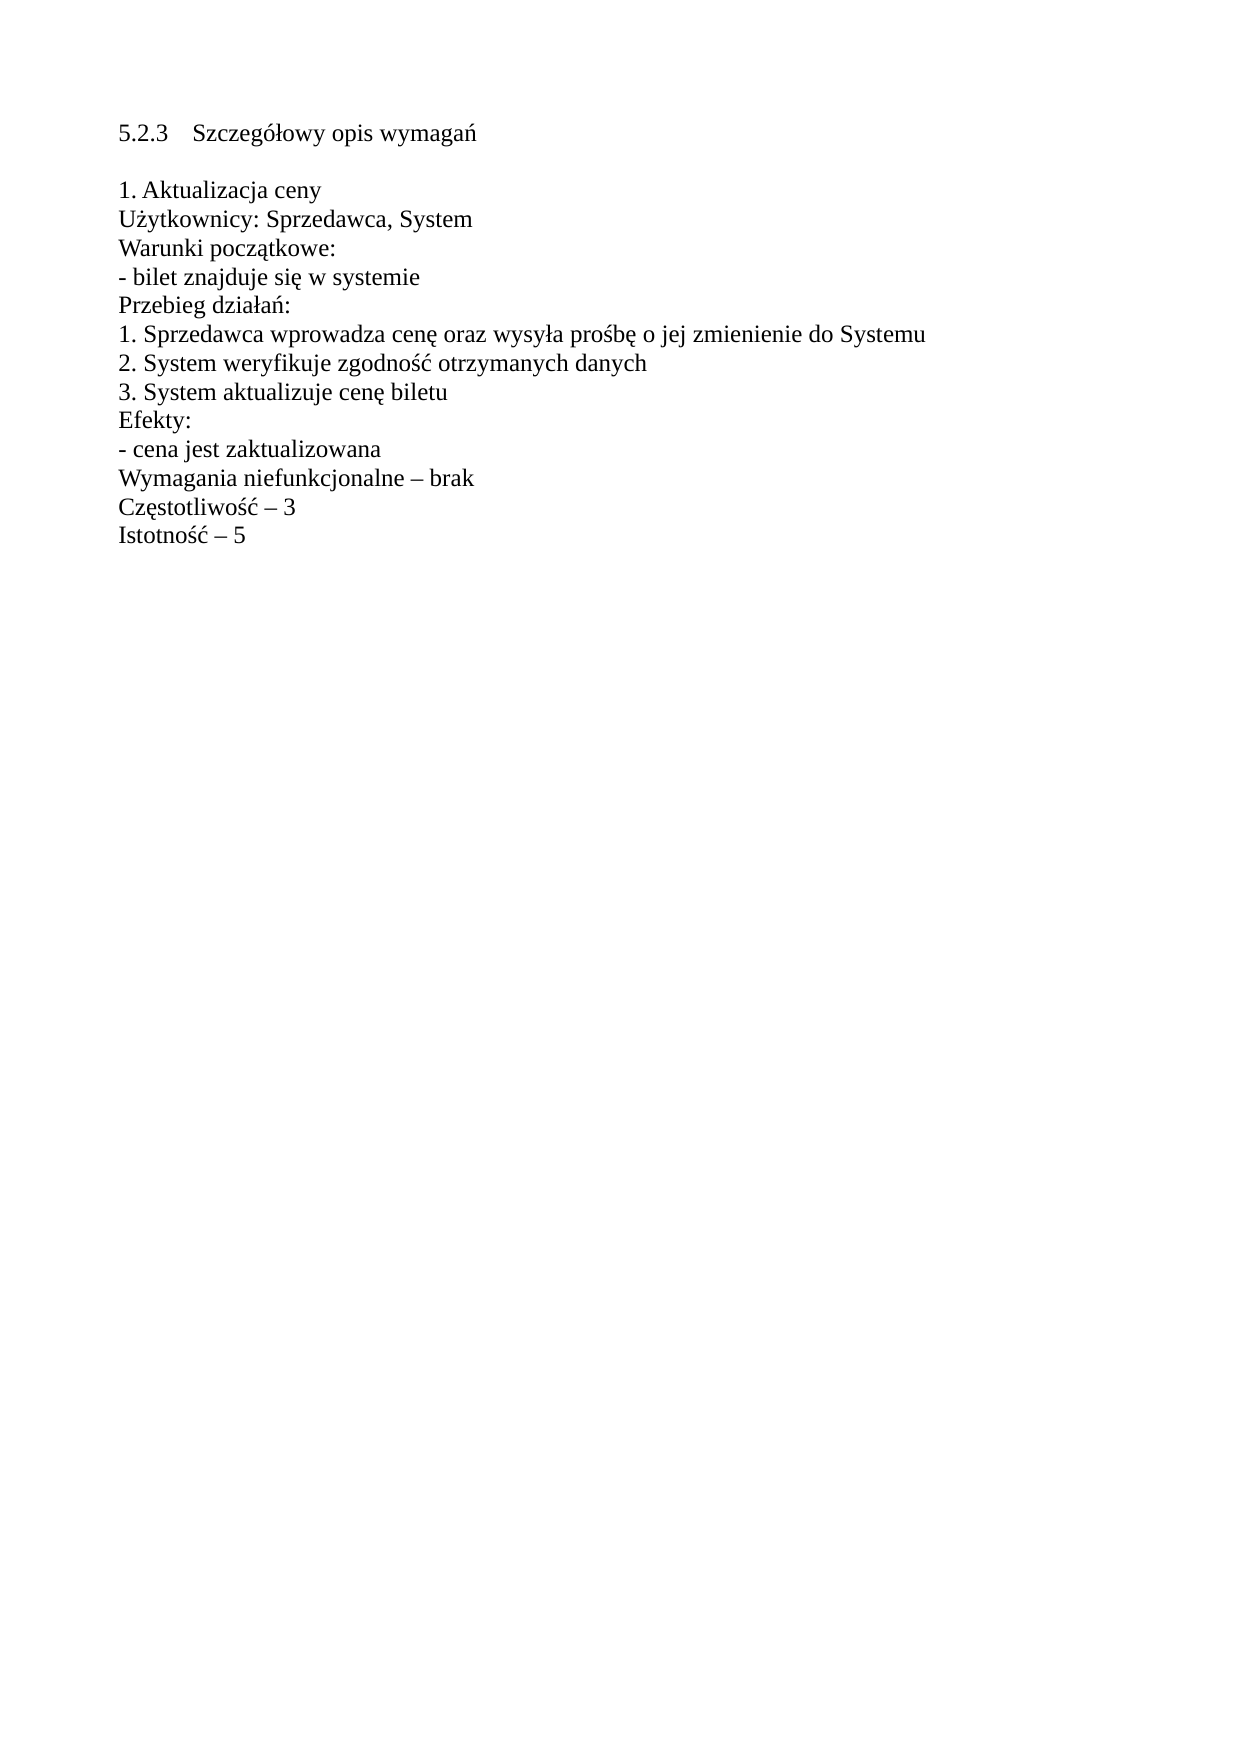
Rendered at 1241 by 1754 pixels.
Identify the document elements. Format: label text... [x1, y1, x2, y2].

text Częstotliwość – 3 [118, 492, 1122, 521]
text 2. System weryfikuje zgodność otrzymanych danych [118, 348, 1122, 377]
text Użytkownicy: Sprzedawca, System [118, 204, 1122, 233]
text 1. Sprzedawca wprowadza cenę oraz wysyła prośbę o jej zmienienie do Systemu [118, 319, 1122, 348]
text - cena jest zaktualizowana [118, 434, 1122, 463]
text 3. System aktualizuje cenę biletu [118, 377, 1122, 406]
text Przebieg działań: [118, 291, 1122, 319]
text 1. Aktualizacja ceny [118, 176, 1122, 204]
text 5.2.3 Szczegółowy opis wymagań [118, 118, 1122, 147]
text - bilet znajduje się w systemie [118, 262, 1122, 291]
text Wymagania niefunkcjonalne – brak [118, 463, 1122, 492]
text Warunki początkowe: [118, 233, 1122, 262]
text Istotność – 5 [118, 521, 1122, 549]
text Efekty: [118, 406, 1122, 434]
